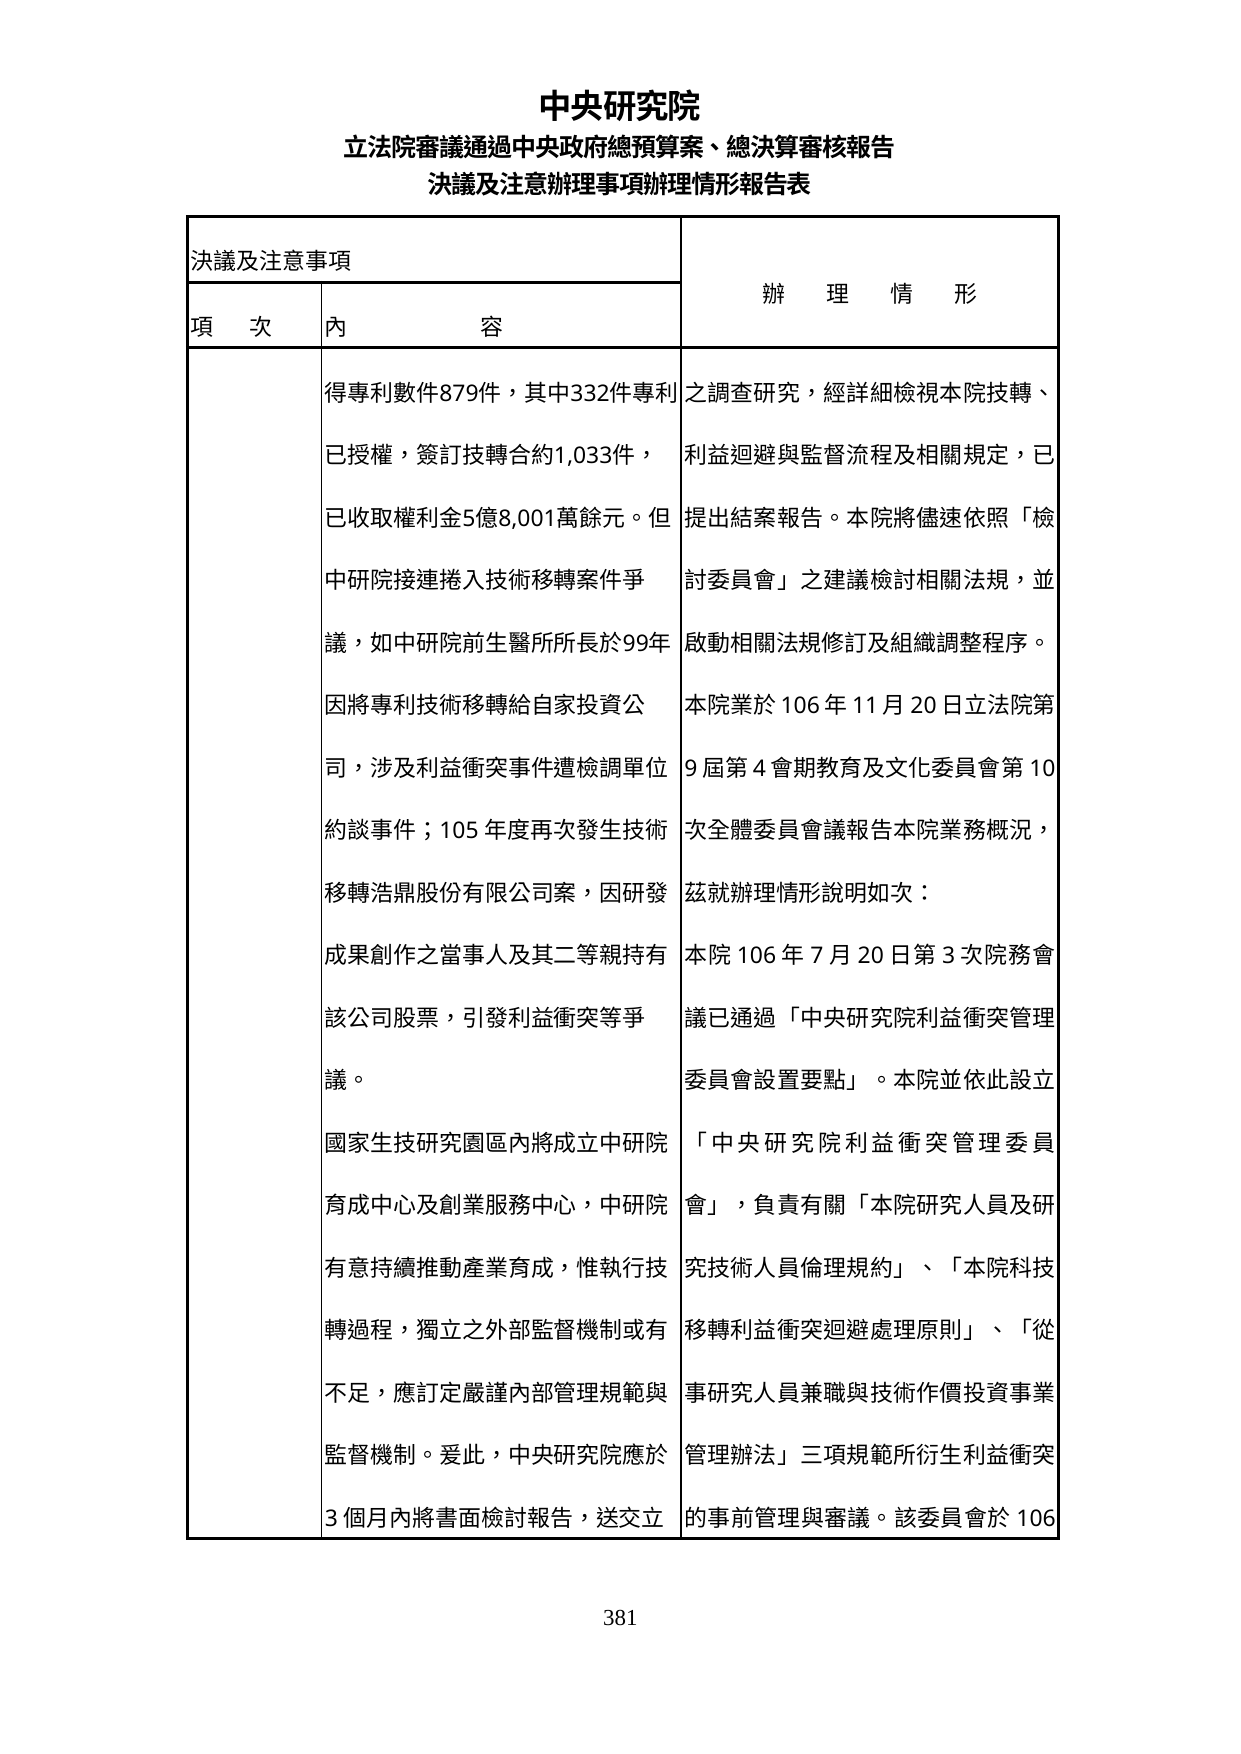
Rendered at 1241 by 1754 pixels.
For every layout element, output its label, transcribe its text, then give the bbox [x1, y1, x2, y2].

table_cell 之調查研究，經詳細檢視本院技轉、利益迴避與監督流程及相關規定，已提出結案報告。本院將儘速依照「檢討委員會」之建議檢討相關法規，並啟動相關法規修訂及組織調整程序。 本院業於106年11月20日立法院第9屆第4會期教育及文化委員會第10次全體委員會議報告本院業務概況，茲就辦理情形說明如次： 本院106年7月20日第3次院務會議已通過「中央研究院利益衝突管理委員會設置要點」。本院並依此設立「中央研究院利益衝突管理委員會」，負責有關「本院研究人員及研究技術人員倫理規約」、「本院科技移轉利益衝突迴避處理原則」、「從事研究人員兼職與技術作價投資事業管理辦法」三項規範所衍生利益衝突的事前管理與審議。該委員會於106 [682, 349, 1057, 1537]
table_cell [189, 349, 321, 1537]
table_header 決議及注意事項 [189, 218, 680, 281]
table_cell 項 次 [189, 284, 321, 346]
table_cell 內 容 [322, 284, 680, 346]
table_cell 得專利數件879件，其中332件專利已授權，簽訂技轉合約1,033件，已收取權利金5億8,001萬餘元。但中研院接連捲入技術移轉案件爭議，如中研院前生醫所所長於99年因將專利技術移轉給自家投資公司，涉及利益衝突事件遭檢調單位約談事件；105 年度再次發生技術移轉浩鼎股份有限公司案，因研發成果創作之當事人及其二等親持有該公司股票，引發利益衝突等爭議。 國家生技研究園區內將成立中研院育成中心及創業服務中心，中研院有意持續推動產業育成，惟執行技轉過程，獨立之外部監督機制或有不足，應訂定嚴謹內部管理規範與監督機制。爰此，中央研究院應於3 個月內將書面檢討報告，送交立 [322, 349, 680, 1537]
table_header 辦 理 情 形 [682, 218, 1057, 346]
